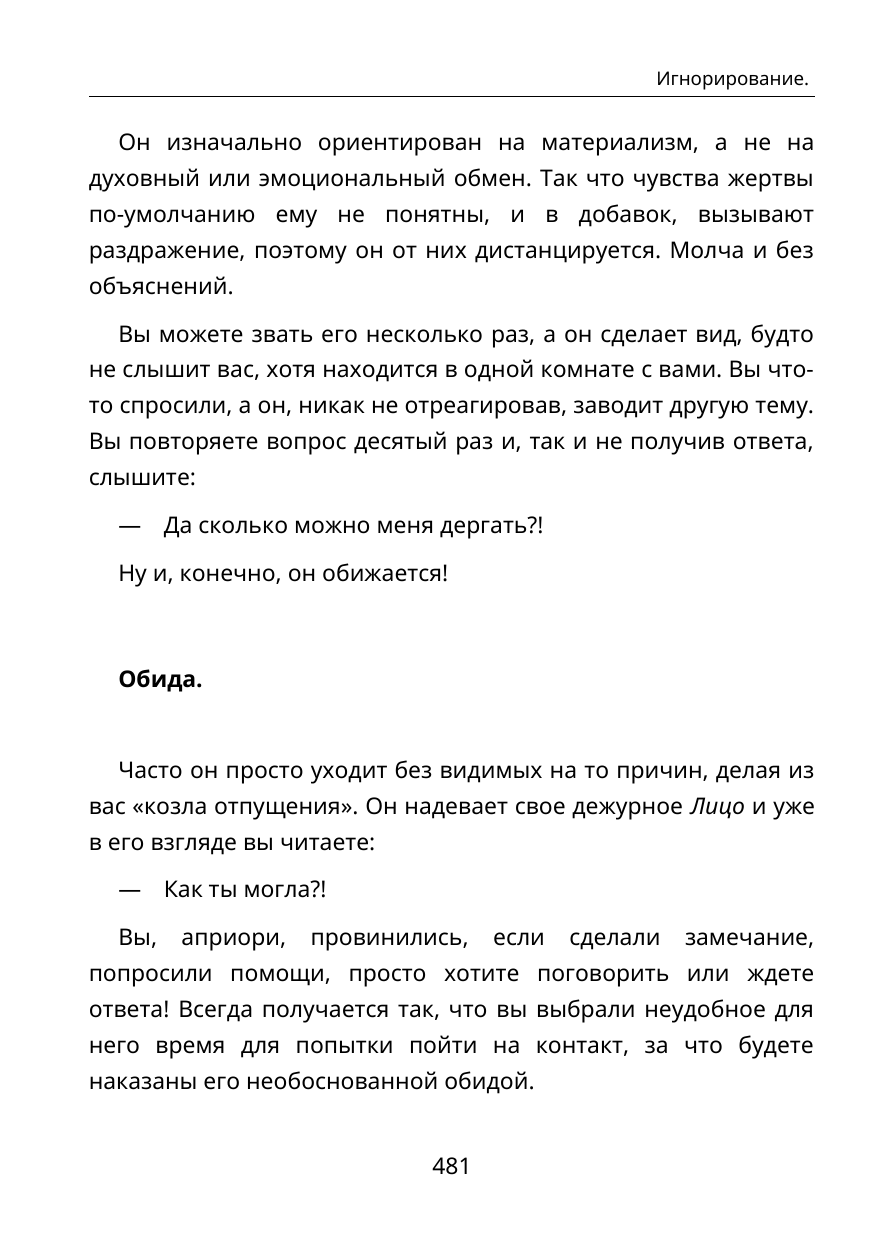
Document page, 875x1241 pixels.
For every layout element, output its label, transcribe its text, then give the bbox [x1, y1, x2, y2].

text Вы можете звать его несколько раз, а он сделает вид, будто не слышит вас, хотя находится в одной комнате с вами. Вы что-то спросили, а он, никак не отреагировав, заводит другую тему. Вы повторяете вопрос десятый раз и, так и не получив ответа, слышите: [88, 317, 815, 492]
text Ну и, конечно, он обижается! [88, 557, 815, 588]
list Как ты могла?! [88, 873, 815, 904]
subtitle Обида. [88, 663, 815, 695]
text Часто он просто уходит без видимых на то причин, делая из вас «козла отпущения». Он надевает свое дежурное Лицо и уже в его взгляде вы читаете: [88, 754, 815, 857]
text Он изначально ориентирован на материализм, а не на духовный или эмоциональный обмен. Так что чувства жертвы по-умолчанию ему не понятны, и в добавок, вызывают раздражение, поэтому он от них дистанцируется. Молча и без объяснений. [88, 126, 815, 301]
text Вы, априори, провинились, если сделали замечание, попросили помощи, просто хотите поговорить или ждете ответа! Всегда получается так, что вы выбрали неудобное для него время для попытки пойти на контакт, за что будете наказаны его необоснованной обидой. [88, 921, 815, 1096]
list Да сколько можно меня дергать?! [88, 509, 815, 540]
